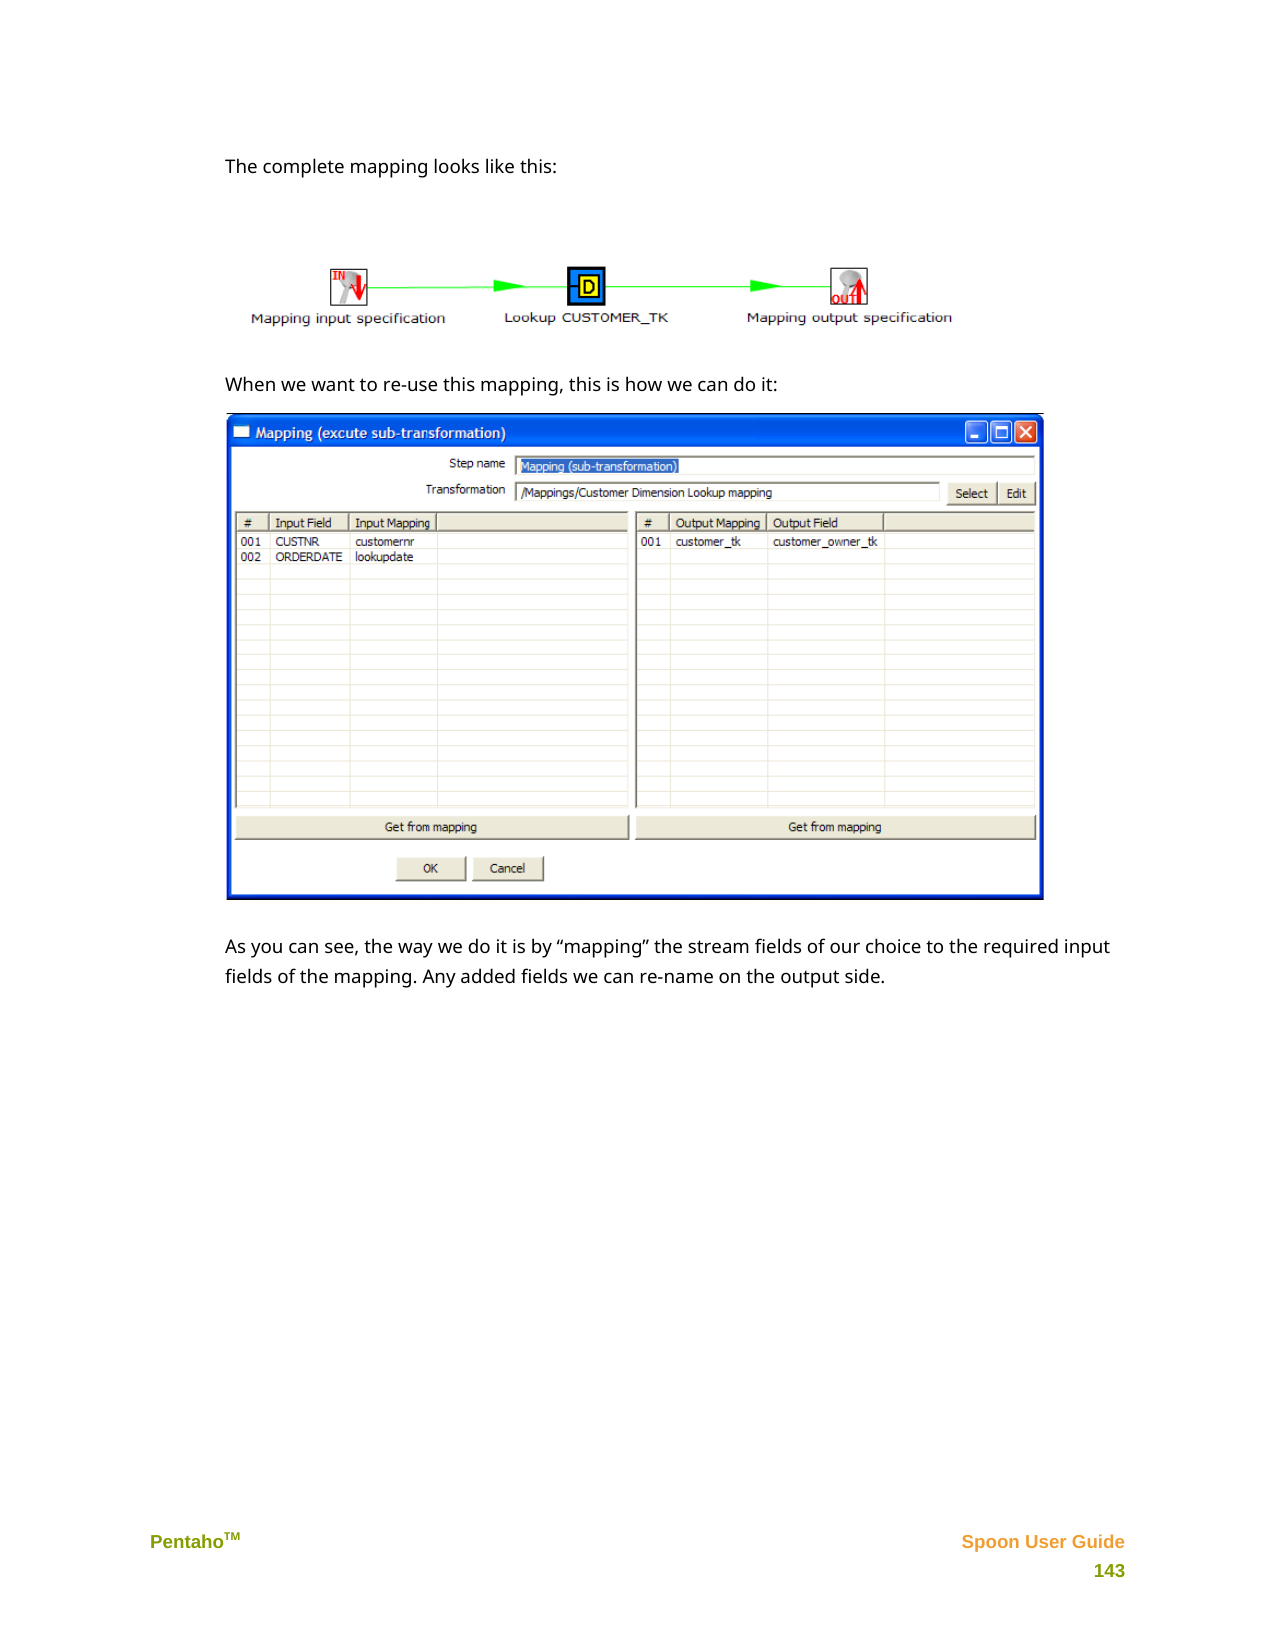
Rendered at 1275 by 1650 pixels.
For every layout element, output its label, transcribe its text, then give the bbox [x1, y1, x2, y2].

text As you can see, the way we do it is by “mapping” the stream fields of our choice to the required input fields of the mapping. Any added fields we can re-name on the output side. [225, 931, 1125, 989]
text When we want to re-use this mapping, this is how we can do it: [225, 208, 1125, 397]
text The complete mapping looks like this: [225, 150, 1125, 179]
